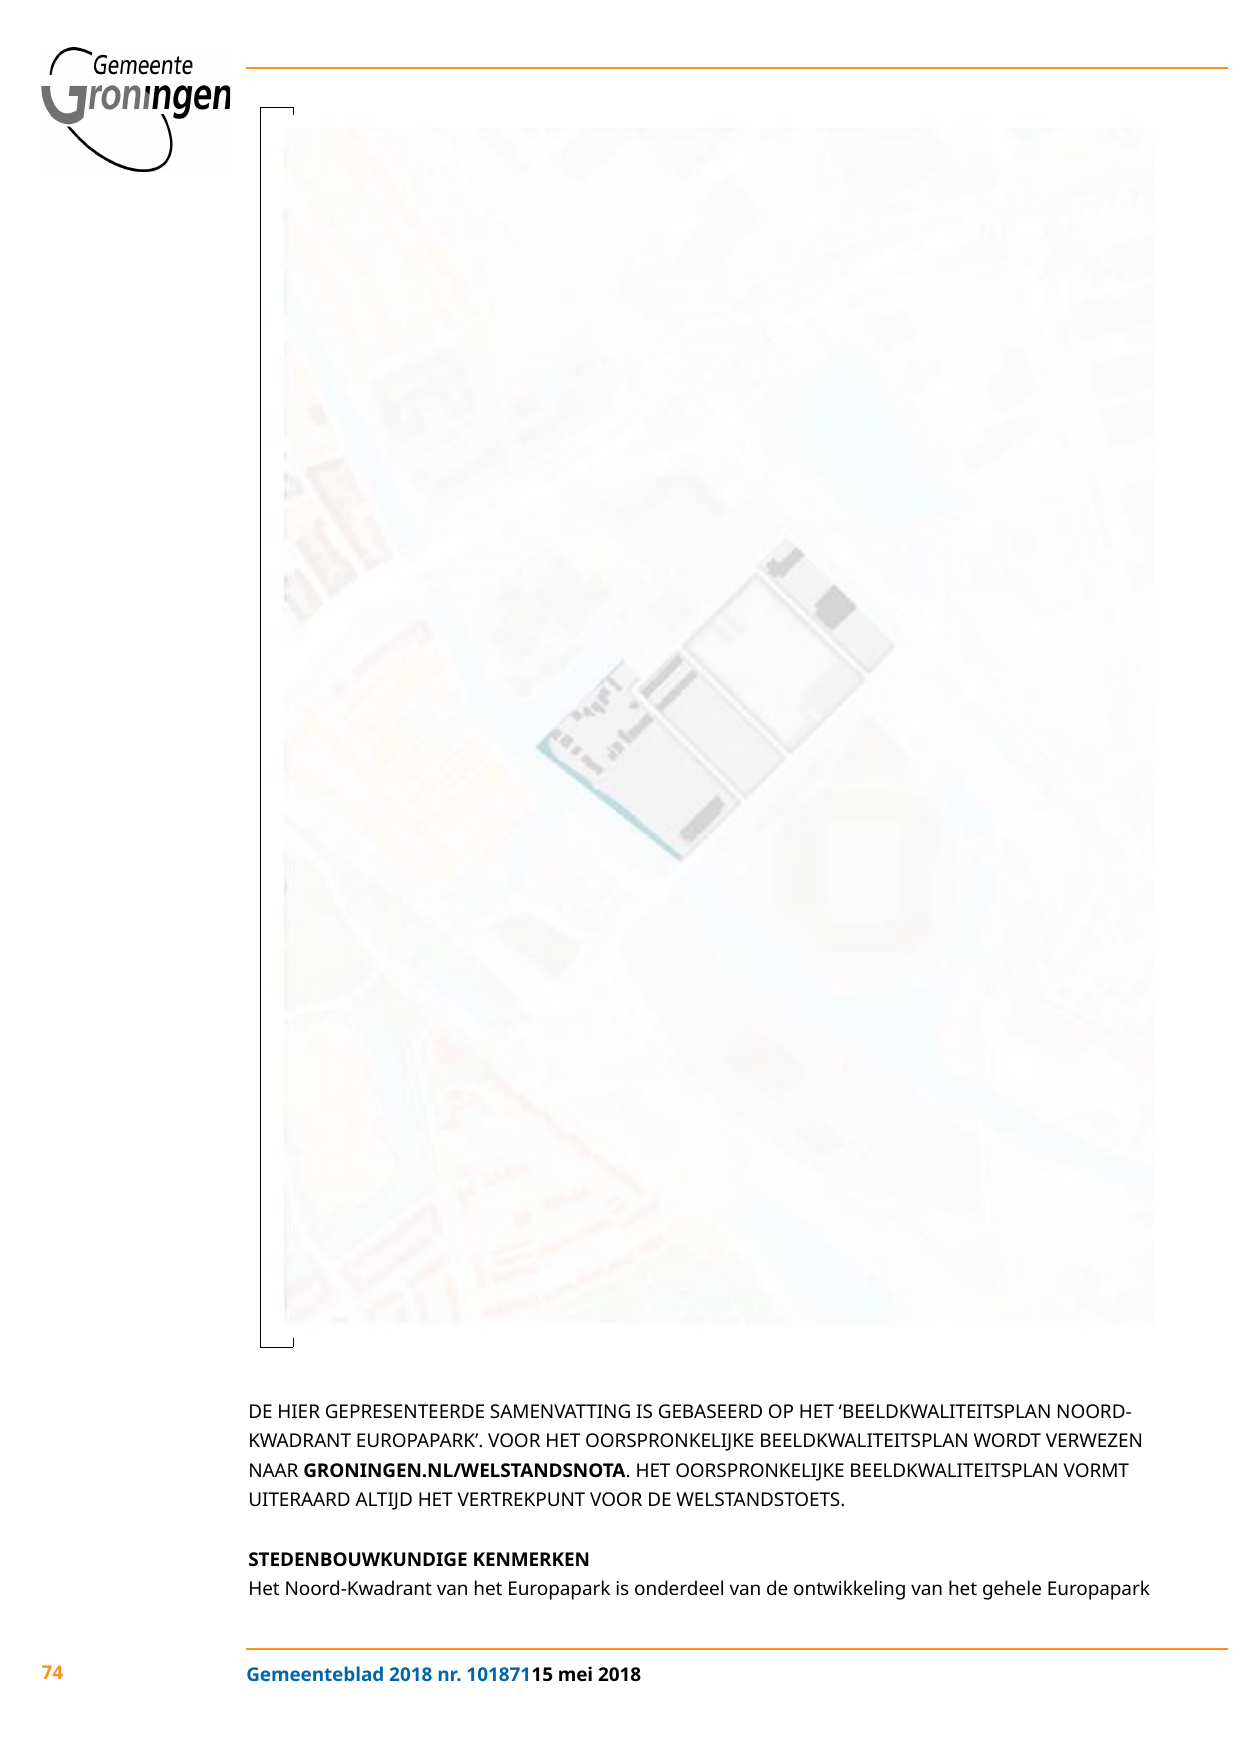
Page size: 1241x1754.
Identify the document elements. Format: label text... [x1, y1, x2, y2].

text Het Noord-Kwadrant van het Europapark is onderdeel van de ontwikkeling van het gehele Europapark [248, 1575, 1152, 1601]
text STEDENBOUWKUNDIGE KENMERKEN [248, 1546, 1152, 1572]
picture [268, 115, 1155, 1338]
picture [41, 47, 231, 172]
text DE HIER GEPRESENTEERDE SAMENVATTING IS GEBASEERD OP HET ‘BEELDKWALITEITSPLAN NOORD-KWADRANT EUROPAPARK’. VOOR HET OORSPRONKELIJKE BEELDKWALITEITSPLAN WORDT VERWEZEN NAAR GRONINGEN.NL/WELSTANDSNOTA. HET OORSPRONKELIJKE BEELDKWALITEITSPLAN VORMT UITERAARD ALTIJD HET VERTREKPUNT VOOR DE WELSTANDSTOETS. [248, 1398, 1152, 1512]
